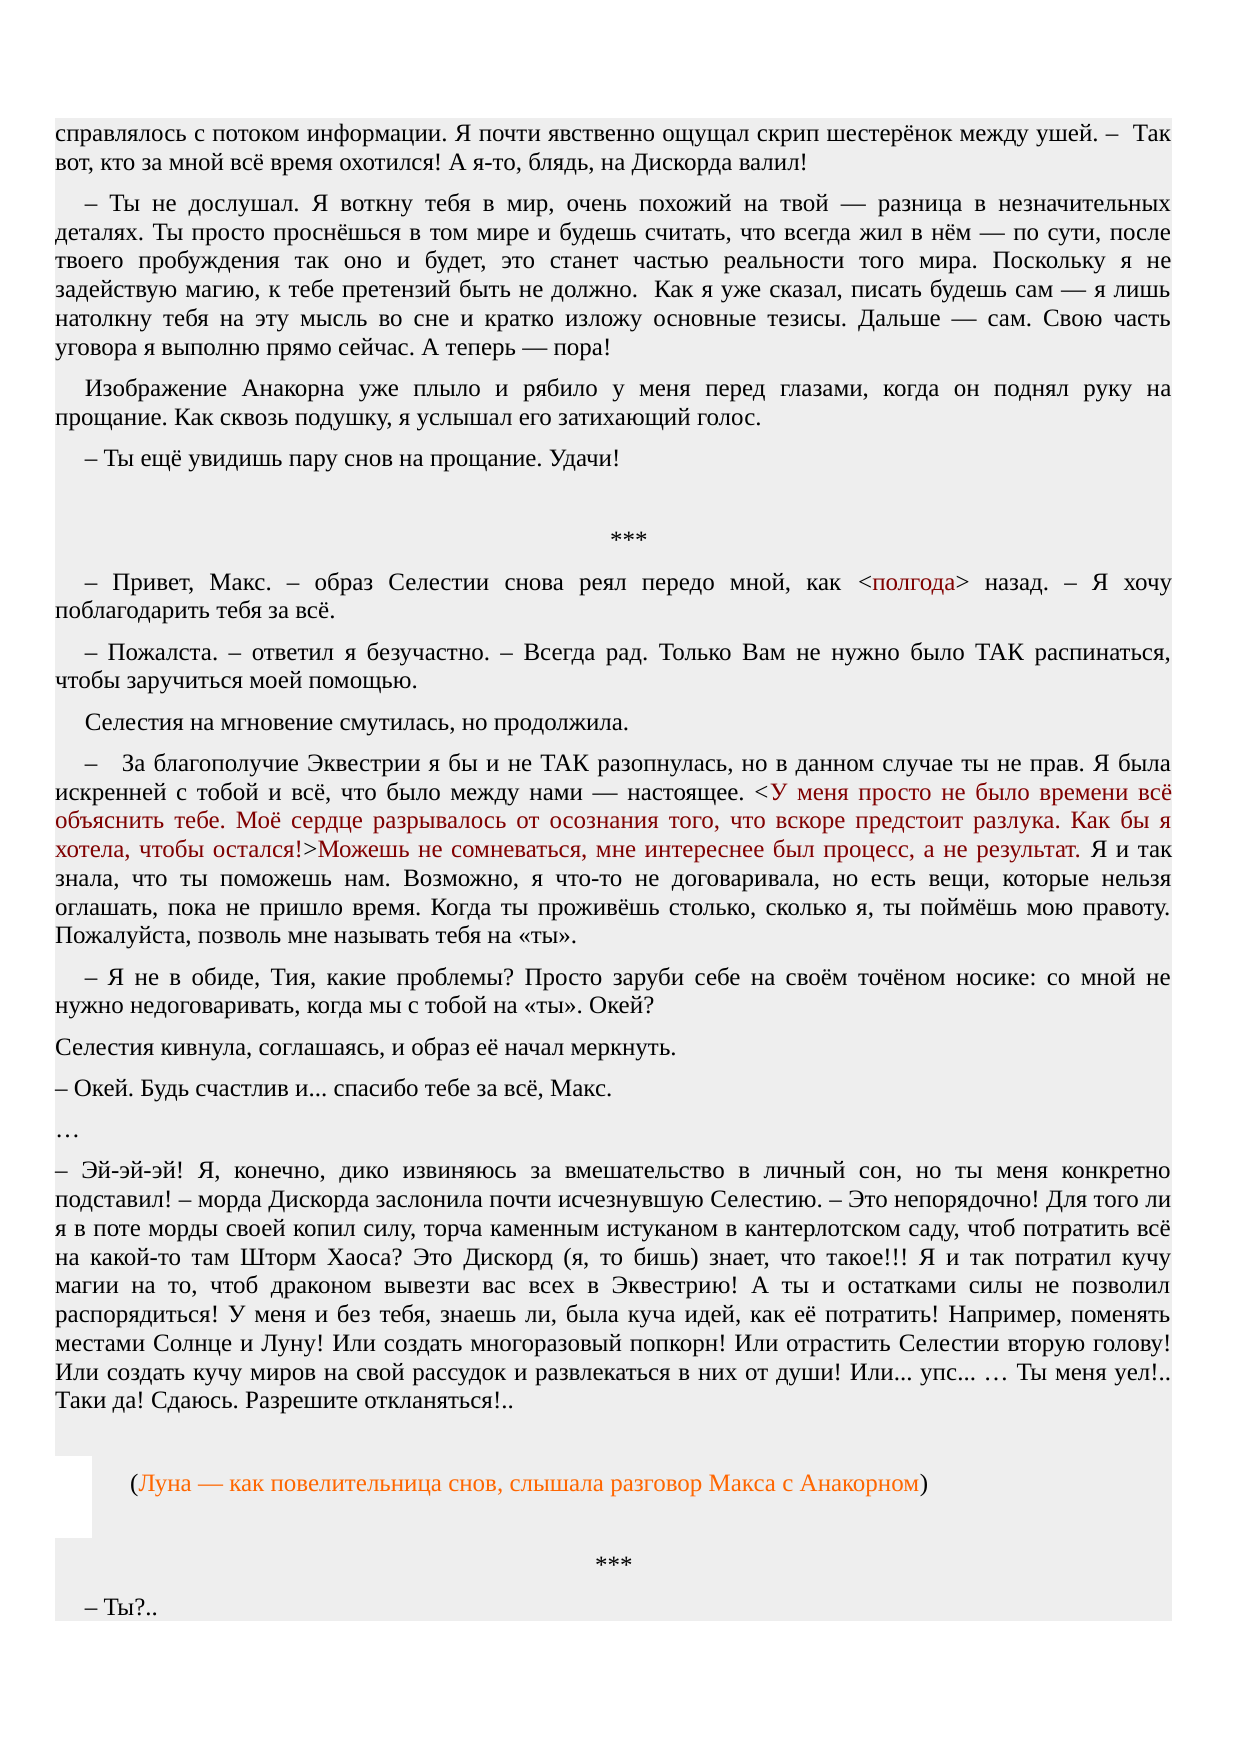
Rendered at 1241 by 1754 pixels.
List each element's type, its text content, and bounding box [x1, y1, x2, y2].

text Селестия на мгновение смутилась, но продолжила. [55, 707, 1172, 736]
text справлялось с потоком информации. Я почти явственно ощущал скрип шестерёнок между ушей. – Так вот, кто за мной всё время охотился! А я-то, блядь, на Дискорда валил! [55, 118, 1172, 176]
list (Луна — как повелительница снов, слышала разговор Макса с Анакорном) [92, 1468, 1172, 1497]
text – За благополучие Эквестрии я бы и не ТАК разопнулась, но в данном случае ты не прав. Я была искренней с тобой и всё, что было между нами — настоящее. <У меня просто не было времени всё объяснить тебе. Моё сердце разрывалось от осознания того, что вскоре предстоит разлука. Как бы я хотела, чтобы остался!>Можешь не сомневаться, мне интереснее был процесс, а не результат. Я и так знала, что ты поможешь нам. Возможно, я что-то не договаривала, но есть вещи, которые нельзя оглашать, пока не пришло время. Когда ты проживёшь столько, сколько я, ты поймёшь мою правоту. Пожалуйста, позволь мне называть тебя на «ты». [55, 748, 1172, 949]
text … [55, 1114, 1172, 1143]
text – Ты ещё увидишь пару снов на прощание. Удачи! [55, 443, 1172, 472]
text *** [55, 1551, 1172, 1579]
text *** [55, 526, 1172, 554]
text – Привет, Макс. – образ Селестии снова реял передо мной, как <полгода> назад. – Я хочу поблагодарить тебя за всё. [55, 567, 1172, 624]
text Селестия кивнула, соглашаясь, и образ её начал меркнуть. [55, 1032, 1172, 1061]
text – Я не в обиде, Тия, какие проблемы? Просто заруби себе на своём точёном носике: со мной не нужно недоговаривать, когда мы с тобой на «ты». Окей? [55, 962, 1172, 1019]
text Изображение Анакорна уже плыло и рябило у меня перед глазами, когда он поднял руку на прощание. Как сквозь подушку, я услышал его затихающий голос. [55, 373, 1172, 431]
text – Ты не дослушал. Я воткну тебя в мир, очень похожий на твой — разница в незначительных деталях. Ты просто проснёшься в том мире и будешь считать, что всегда жил в нём — по сути, после твоего пробуждения так оно и будет, это станет частью реальности того мира. Поскольку я не задействую магию, к тебе претензий быть не должно. Как я уже сказал, писать будешь сам — я лишь натолкну тебя на эту мысль во сне и кратко изложу основные тезисы. Дальше — сам. Свою часть уговора я выполню прямо сейчас. А теперь — пора! [55, 188, 1172, 361]
text – Эй-эй-эй! Я, конечно, дико извиняюсь за вмешательство в личный сон, но ты меня конкретно подставил! – морда Дискорда заслонила почти исчезнувшую Селестию. – Это непорядочно! Для того ли я в поте морды своей копил силу, торча каменным истуканом в кантерлотском саду, чтоб потратить всё на какой-то там Шторм Хаоса? Это Дискорд (я, то бишь) знает, что такое!!! Я и так потратил кучу магии на то, чтоб драконом вывезти вас всех в Эквестрию! А ты и остатками силы не позволил распорядиться! У меня и без тебя, знаешь ли, была куча идей, как её потратить! Например, поменять местами Солнце и Луну! Или создать многоразовый попкорн! Или отрастить Селестии вторую голову! Или создать кучу миров на свой рассудок и развлекаться в них от души! Или... упс... … Ты меня уел!.. Таки да! Сдаюсь. Разрешите откланяться!.. [55, 1156, 1172, 1414]
text – Пожалста. – ответил я безучастно. – Всегда рад. Только Вам не нужно было ТАК распинаться, чтобы заручиться моей помощью. [55, 637, 1172, 694]
text – Окей. Будь счастлив и... спасибо тебе за всё, Макс. [55, 1073, 1172, 1102]
text – Ты?.. [55, 1592, 1172, 1621]
